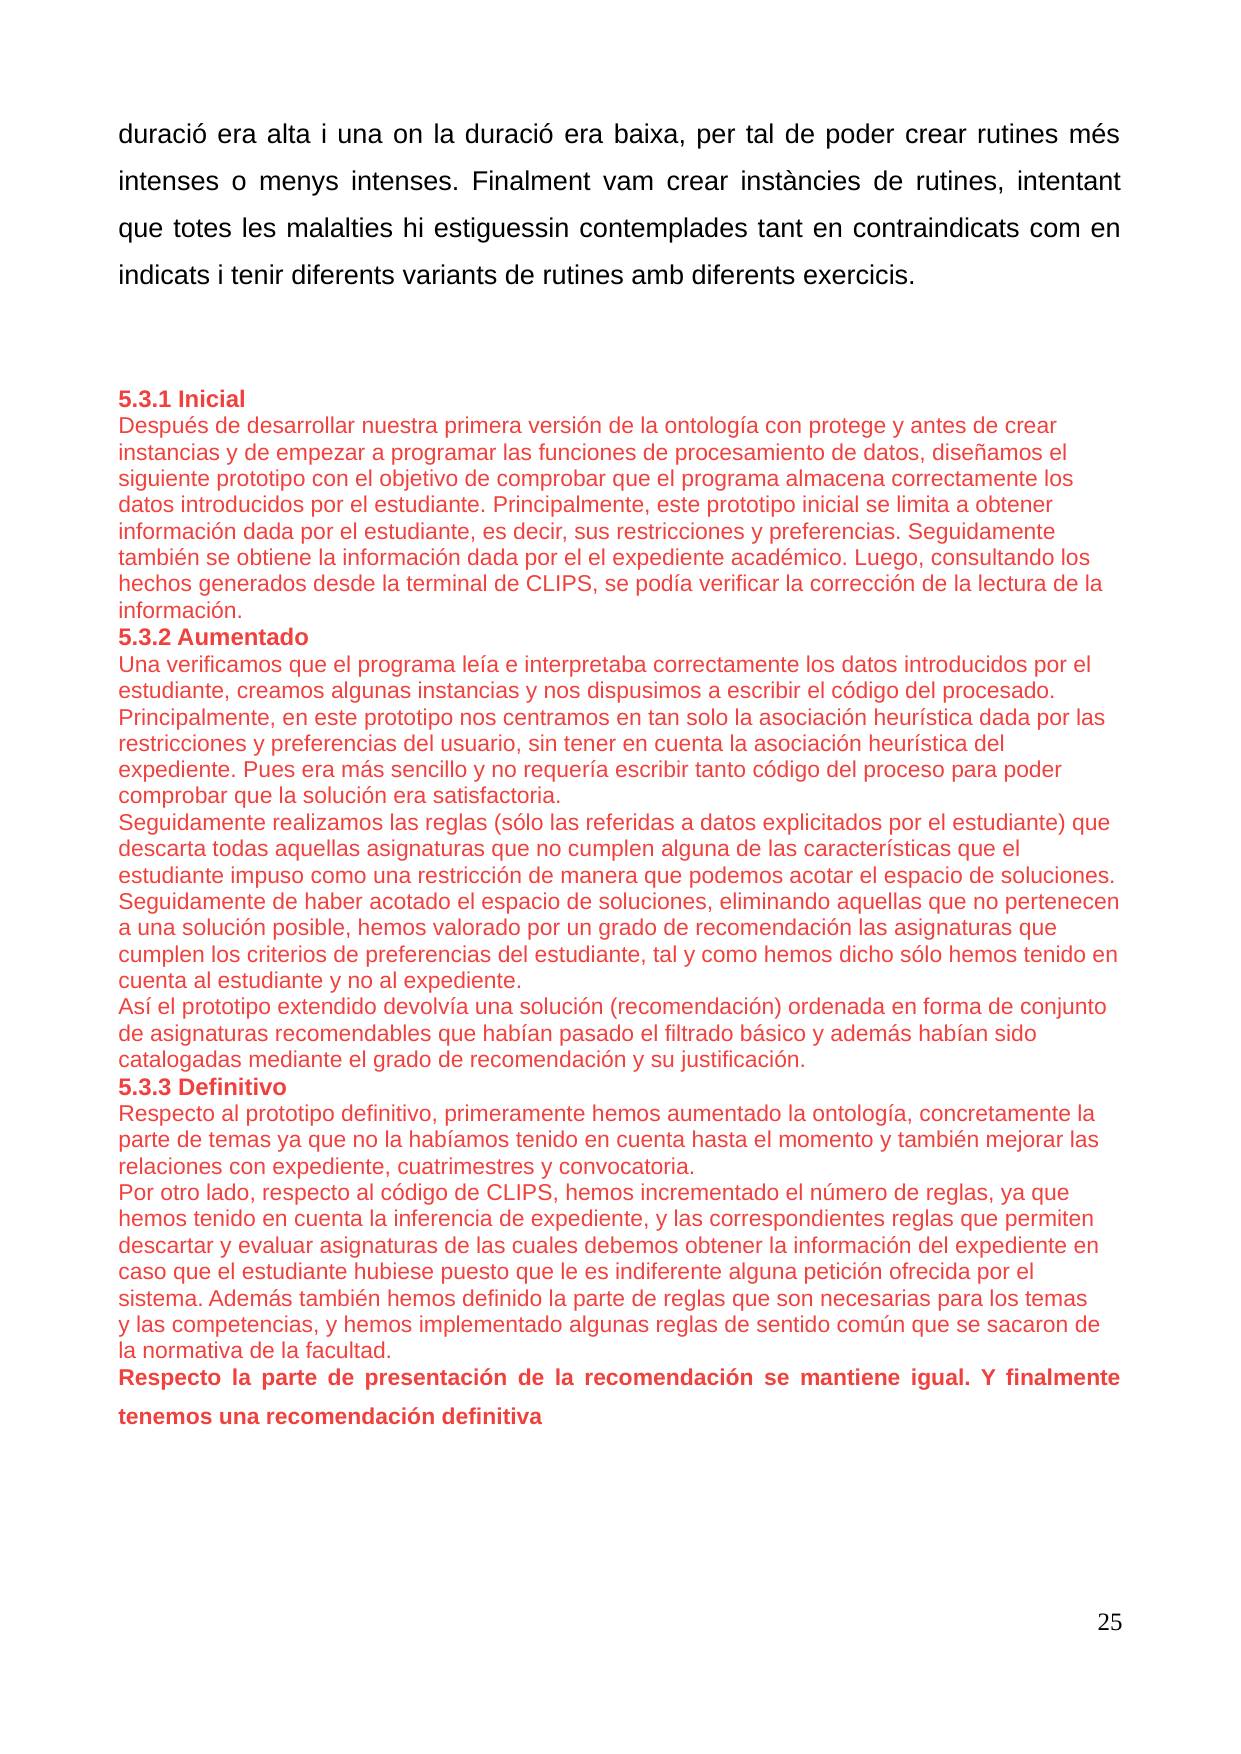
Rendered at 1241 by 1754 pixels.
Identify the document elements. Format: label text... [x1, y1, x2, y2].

text y las competencias, y hemos implementado algunas reglas de sentido común que se sacaron de la normativa de la facultad. [118, 1311, 1122, 1363]
text duració era alta i una on la duració era baixa, per tal de poder crear rutines més intenses o menys intenses. Finalment vam crear instàncies de rutines, intentant que totes les malalties hi estiguessin contemplades tant en contraindicats com en indicats i tenir diferents variants de rutines amb diferents exercicis. [118, 118, 1122, 290]
text Por otro lado, respecto al código de CLIPS, hemos incrementado el número de reglas, ya que hemos tenido en cuenta la inferencia de expediente, y las correspondientes reglas que permiten descartar y evaluar asignaturas de las cuales debemos obtener la información del expediente en caso que el estudiante hubiese puesto que le es indiferente alguna petición ofrecida por el sistema. Además también hemos definido la parte de reglas que son necesarias para los temas [118, 1179, 1122, 1311]
text Así el prototipo extendido devolvía una solución (recomendación) ordenada en forma de conjunto de asignaturas recomendables que habían pasado el filtrado básico y además habían sido catalogadas mediante el grado de recomendación y su justificación. [118, 993, 1122, 1072]
text Respecto la parte de presentación de la recomendación se mantiene igual. Y finalmente tenemos una recomendación definitiva [118, 1363, 1122, 1429]
text Una verificamos que el programa leía e interpretaba correctamente los datos introducidos por el estudiante, creamos algunas instancias y nos dispusimos a escribir el código del procesado. Principalmente, en este prototipo nos centramos en tan solo la asociación heurística dada por las restricciones y preferencias del usuario, sin tener en cuenta la asociación heurística del expediente. Pues era más sencillo y no requería escribir tanto código del proceso para poder comprobar que la solución era satisfactoria. [118, 651, 1122, 809]
text Después de desarrollar nuestra primera versión de la ontología con protege y antes de crear instancias y de empezar a programar las funciones de procesamiento de datos, diseñamos el siguiente prototipo con el objetivo de comprobar que el programa almacena correctamente los datos introducidos por el estudiante. Principalmente, este prototipo inicial se limita a obtener información dada por el estudiante, es decir, sus restricciones y preferencias. Seguidamente también se obtiene la información dada por el el expediente académico. Luego, consultando los hechos generados desde la terminal de CLIPS, se podía verificar la corrección de la lectura de la información. [118, 412, 1122, 623]
text Seguidamente de haber acotado el espacio de soluciones, eliminando aquellas que no pertenecen a una solución posible, hemos valorado por un grado de recomendación las asignaturas que cumplen los criterios de preferencias del estudiante, tal y como hemos dicho sólo hemos tenido en cuenta al estudiante y no al expediente. [118, 888, 1122, 993]
text Respecto al prototipo definitivo, primeramente hemos aumentado la ontología, concretamente la parte de temas ya que no la habíamos tenido en cuenta hasta el momento y también mejorar las relaciones con expediente, cuatrimestres y convocatoria. [118, 1100, 1122, 1179]
text 5.3.3 Definitivo [118, 1072, 1122, 1100]
text 5.3.2 Aumentado [118, 623, 1122, 651]
text Seguidamente realizamos las reglas (sólo las referidas a datos explicitados por el estudiante) que descarta todas aquellas asignaturas que no cumplen alguna de las características que el estudiante impuso como una restricción de manera que podemos acotar el espacio de soluciones. [118, 809, 1122, 888]
text 5.3.1 Inicial [118, 385, 1122, 412]
